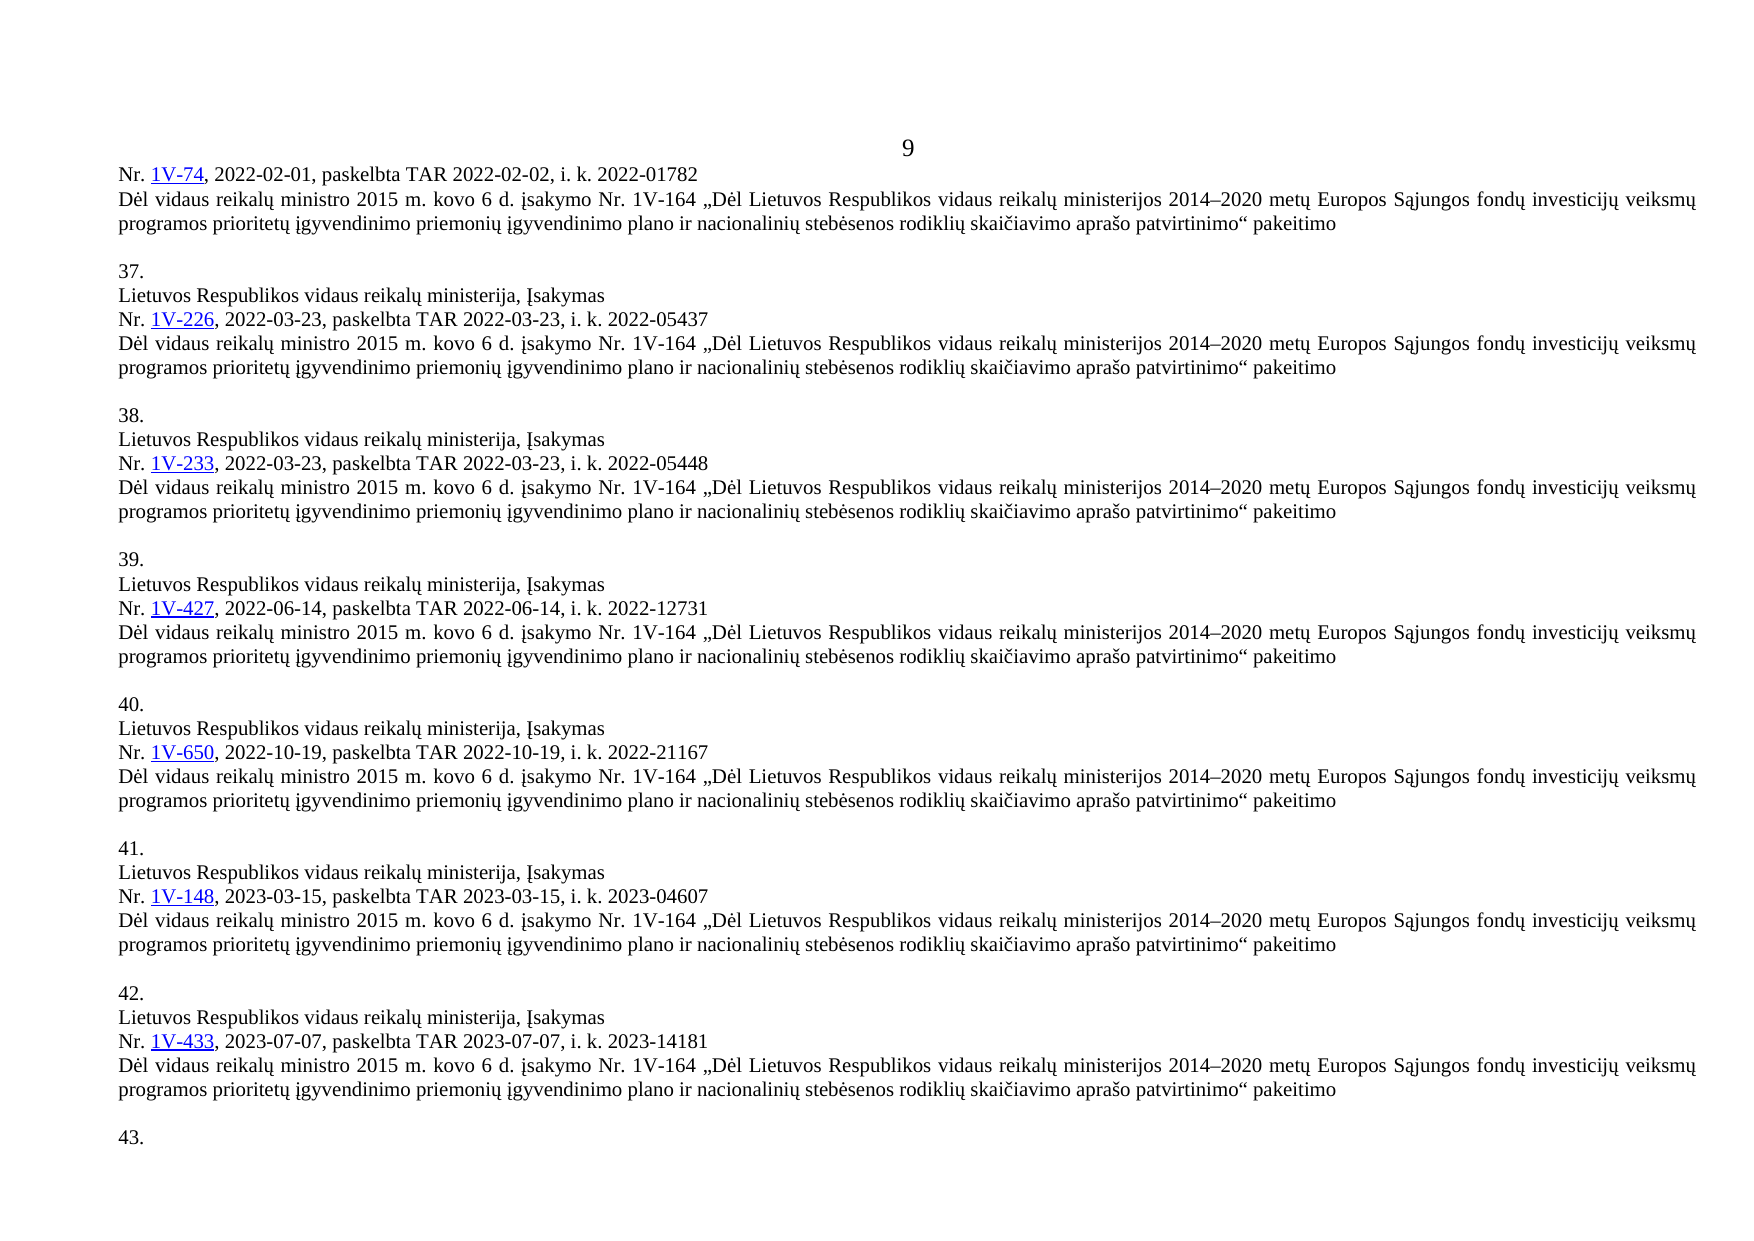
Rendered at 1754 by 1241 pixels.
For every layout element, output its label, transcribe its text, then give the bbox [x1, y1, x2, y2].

text Dėl vidaus reikalų ministro 2015 m. kovo 6 d. įsakymo Nr. 1V-164 „Dėl Lietuvos Respublikos vidaus reikalų ministerijos 2014–2020 metų Europos Sąjungos fondų investicijų veiksmų programos prioritetų įgyvendinimo priemonių įgyvendinimo plano ir nacionalinių stebėsenos rodiklių skaičiavimo aprašo patvirtinimo“ pakeitimo [118, 764, 1698, 812]
text Nr. 1V-148, 2023-03-15, paskelbta TAR 2023-03-15, i. k. 2023-04607 [118, 884, 1698, 908]
text Lietuvos Respublikos vidaus reikalų ministerija, Įsakymas [118, 716, 1698, 740]
text Nr. 1V-427, 2022-06-14, paskelbta TAR 2022-06-14, i. k. 2022-12731 [118, 596, 1698, 619]
text 42. [118, 981, 1698, 1004]
text Dėl vidaus reikalų ministro 2015 m. kovo 6 d. įsakymo Nr. 1V-164 „Dėl Lietuvos Respublikos vidaus reikalų ministerijos 2014–2020 metų Europos Sąjungos fondų investicijų veiksmų programos prioritetų įgyvendinimo priemonių įgyvendinimo plano ir nacionalinių stebėsenos rodiklių skaičiavimo aprašo patvirtinimo“ pakeitimo [118, 619, 1698, 668]
text Nr. 1V-226, 2022-03-23, paskelbta TAR 2022-03-23, i. k. 2022-05437 [118, 307, 1698, 331]
text Lietuvos Respublikos vidaus reikalų ministerija, Įsakymas [118, 283, 1698, 307]
text 41. [118, 836, 1698, 860]
text Dėl vidaus reikalų ministro 2015 m. kovo 6 d. įsakymo Nr. 1V-164 „Dėl Lietuvos Respublikos vidaus reikalų ministerijos 2014–2020 metų Europos Sąjungos fondų investicijų veiksmų programos prioritetų įgyvendinimo priemonių įgyvendinimo plano ir nacionalinių stebėsenos rodiklių skaičiavimo aprašo patvirtinimo“ pakeitimo [118, 331, 1698, 379]
text Lietuvos Respublikos vidaus reikalų ministerija, Įsakymas [118, 1004, 1698, 1029]
text 38. [118, 403, 1698, 427]
text Dėl vidaus reikalų ministro 2015 m. kovo 6 d. įsakymo Nr. 1V-164 „Dėl Lietuvos Respublikos vidaus reikalų ministerijos 2014–2020 metų Europos Sąjungos fondų investicijų veiksmų programos prioritetų įgyvendinimo priemonių įgyvendinimo plano ir nacionalinių stebėsenos rodiklių skaičiavimo aprašo patvirtinimo“ pakeitimo [118, 186, 1698, 234]
text 43. [118, 1125, 1698, 1149]
text Nr. 1V-233, 2022-03-23, paskelbta TAR 2022-03-23, i. k. 2022-05448 [118, 451, 1698, 475]
text Nr. 1V-74, 2022-02-01, paskelbta TAR 2022-02-02, i. k. 2022-01782 [118, 162, 1698, 186]
text 39. [118, 547, 1698, 571]
text 40. [118, 692, 1698, 716]
text Dėl vidaus reikalų ministro 2015 m. kovo 6 d. įsakymo Nr. 1V-164 „Dėl Lietuvos Respublikos vidaus reikalų ministerijos 2014–2020 metų Europos Sąjungos fondų investicijų veiksmų programos prioritetų įgyvendinimo priemonių įgyvendinimo plano ir nacionalinių stebėsenos rodiklių skaičiavimo aprašo patvirtinimo“ pakeitimo [118, 1053, 1698, 1101]
text Lietuvos Respublikos vidaus reikalų ministerija, Įsakymas [118, 571, 1698, 596]
text Lietuvos Respublikos vidaus reikalų ministerija, Įsakymas [118, 860, 1698, 884]
text Lietuvos Respublikos vidaus reikalų ministerija, Įsakymas [118, 427, 1698, 451]
text Dėl vidaus reikalų ministro 2015 m. kovo 6 d. įsakymo Nr. 1V-164 „Dėl Lietuvos Respublikos vidaus reikalų ministerijos 2014–2020 metų Europos Sąjungos fondų investicijų veiksmų programos prioritetų įgyvendinimo priemonių įgyvendinimo plano ir nacionalinių stebėsenos rodiklių skaičiavimo aprašo patvirtinimo“ pakeitimo [118, 908, 1698, 956]
text Dėl vidaus reikalų ministro 2015 m. kovo 6 d. įsakymo Nr. 1V-164 „Dėl Lietuvos Respublikos vidaus reikalų ministerijos 2014–2020 metų Europos Sąjungos fondų investicijų veiksmų programos prioritetų įgyvendinimo priemonių įgyvendinimo plano ir nacionalinių stebėsenos rodiklių skaičiavimo aprašo patvirtinimo“ pakeitimo [118, 475, 1698, 523]
text 37. [118, 259, 1698, 283]
text Nr. 1V-433, 2023-07-07, paskelbta TAR 2023-07-07, i. k. 2023-14181 [118, 1029, 1698, 1053]
text Nr. 1V-650, 2022-10-19, paskelbta TAR 2022-10-19, i. k. 2022-21167 [118, 740, 1698, 764]
